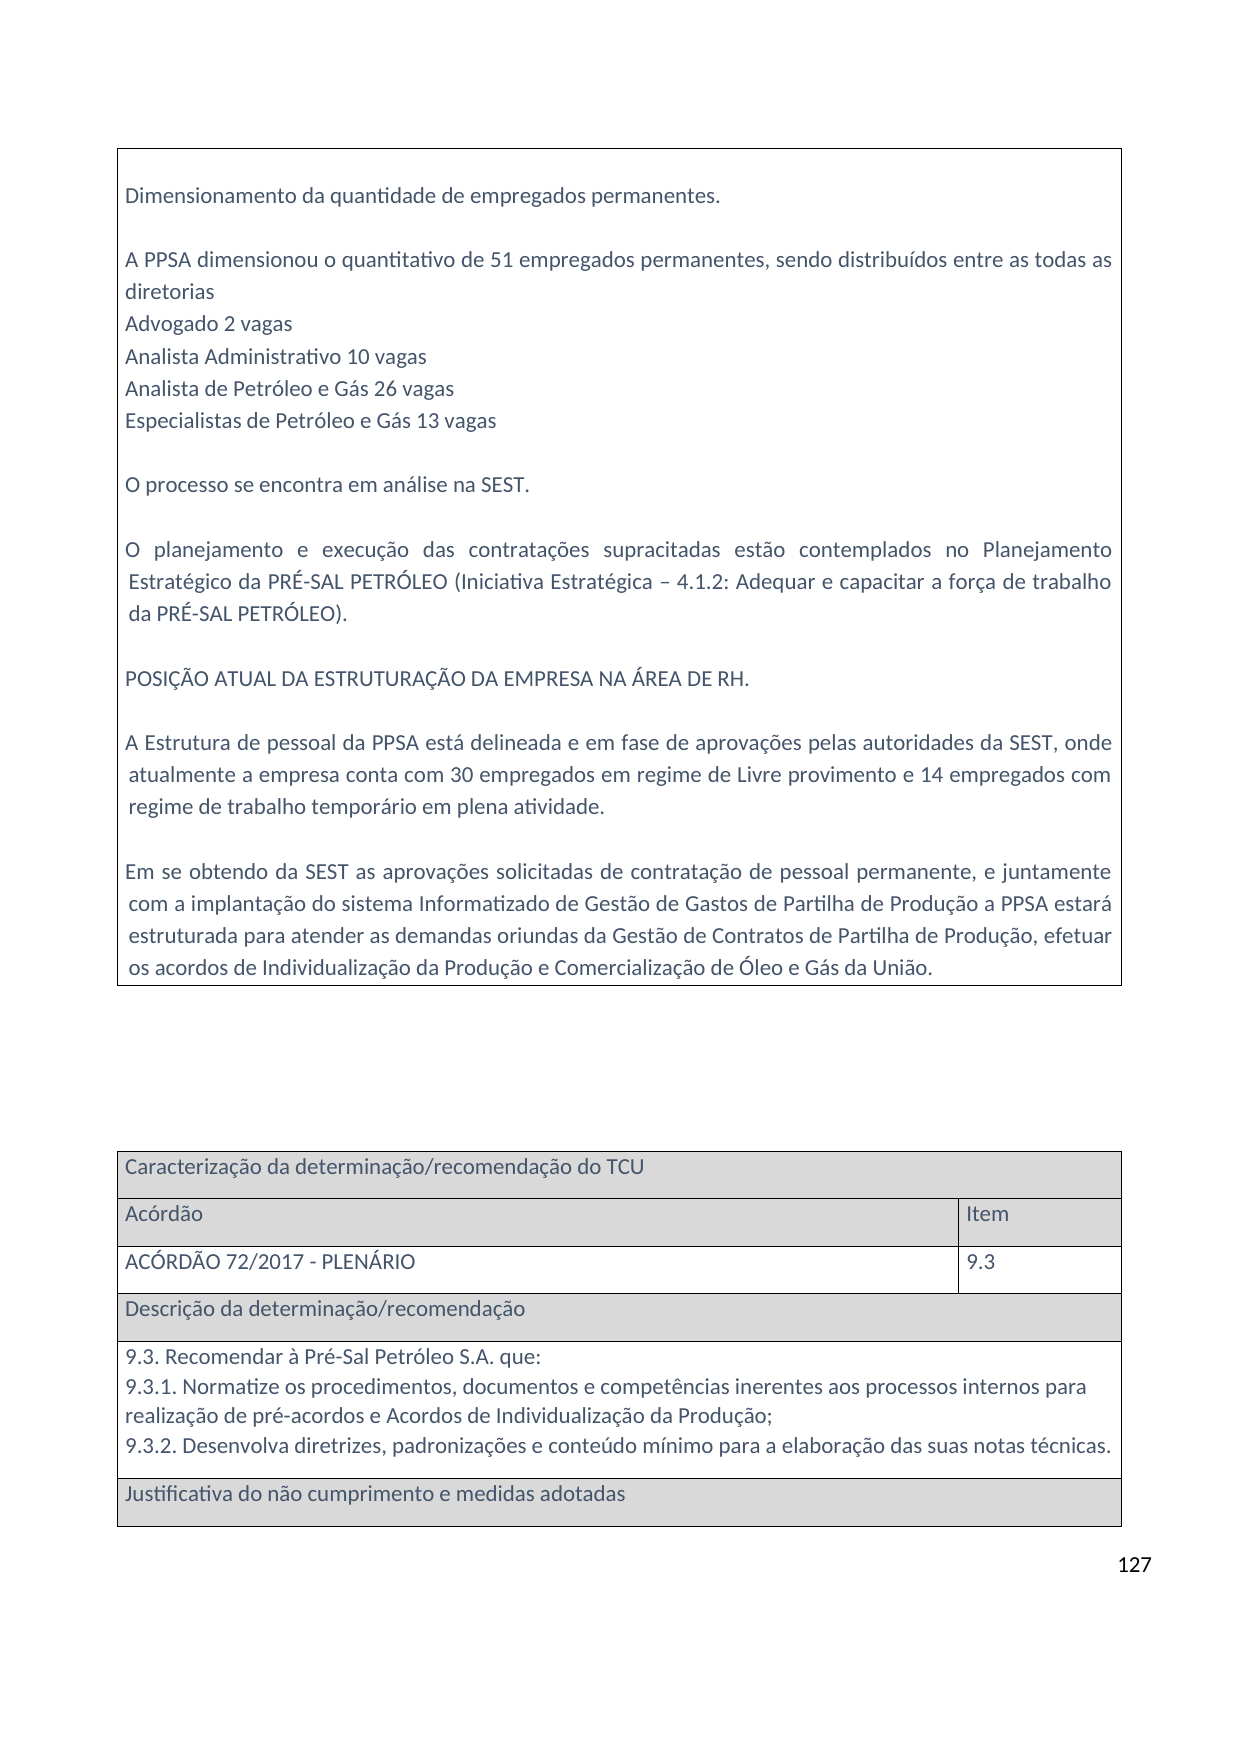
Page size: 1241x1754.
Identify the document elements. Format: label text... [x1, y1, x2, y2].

table_cell [1122, 1151, 1177, 1198]
table_cell [118, 986, 321, 1151]
table_cell 9.3. Recomendar à Pré-Sal Petróleo S.A. que: 9.3.1. Normatize os procedimentos, documentos e competências inerentes aos processos internos para realização de pré-acordos e Acordos de Individualização da Produção; 9.3.2. Desenvolva diretrizes, padronizações e conteúdo mínimo para a elaboração das suas notas técnicas. [118, 1342, 1121, 1478]
table_cell Acórdão [118, 1199, 958, 1246]
table_cell Caracterização da determinação/recomendação do TCU [118, 1152, 1121, 1198]
table_cell [959, 986, 975, 1151]
table_cell [1177, 1341, 1240, 1478]
table_cell [1177, 1151, 1240, 1198]
table_cell [1122, 1293, 1177, 1341]
table_cell [1177, 985, 1240, 1151]
table_cell [1122, 1341, 1177, 1478]
table_cell [1177, 1293, 1240, 1341]
table_cell 9.3 [959, 1247, 1121, 1293]
table_cell [1177, 1198, 1240, 1246]
table_cell [321, 986, 959, 1151]
table_cell Dimensionamento da quantidade de empregados permanentes. A PPSA dimensionou o quantitativo de 51 empregados permanentes, sendo distribuídos entre as todas as diretorias Advogado 2 vagas Analista Administrativo 10 vagas Analista de Petróleo e Gás 26 vagas Especialistas de Petróleo e Gás 13 vagas O processo se encontra em análise na SEST. O planejamento e execução das contratações supracitadas estão contemplados no Planejamento Estratégico da PRÉ-SAL PETRÓLEO (Iniciativa Estratégica – 4.1.2: Adequar e capacitar a força de trabalho da PRÉ-SAL PETRÓLEO). POSIÇÃO ATUAL DA ESTRUTURAÇÃO DA EMPRESA NA ÁREA DE RH. A Estrutura de pessoal da PPSA está delineada e em fase de aprovações pelas autoridades da SEST, onde atualmente a empresa conta com 30 empregados em regime de Livre provimento e 14 empregados com regime de trabalho temporário em plena atividade. Em se obtendo da SEST as aprovações solicitadas de contratação de pessoal permanente, e juntamente com a implantação do sistema Informatizado de Gestão de Gastos de Partilha de Produção a PPSA estará estruturada para atender as demandas oriundas da Gestão de Contratos de Partilha de Produção, efetuar os acordos de Individualização da Produção e Comercialização de Óleo e Gás da União. [118, 149, 1121, 985]
table_cell Item [959, 1199, 1121, 1246]
table_cell Justificativa do não cumprimento e medidas adotadas [118, 1479, 1121, 1526]
table_cell [1122, 1246, 1177, 1293]
table_cell [1177, 1246, 1240, 1293]
table_cell [1177, 148, 1240, 985]
table_cell [1122, 1198, 1177, 1246]
table_cell [1177, 1478, 1240, 1526]
table_cell [975, 985, 1177, 1151]
table_cell [1122, 148, 1177, 985]
table_cell [1122, 1478, 1177, 1526]
table_cell ACÓRDÃO 72/2017 - PLENÁRIO [118, 1247, 958, 1293]
table_cell Descrição da determinação/recomendação [118, 1294, 1121, 1341]
